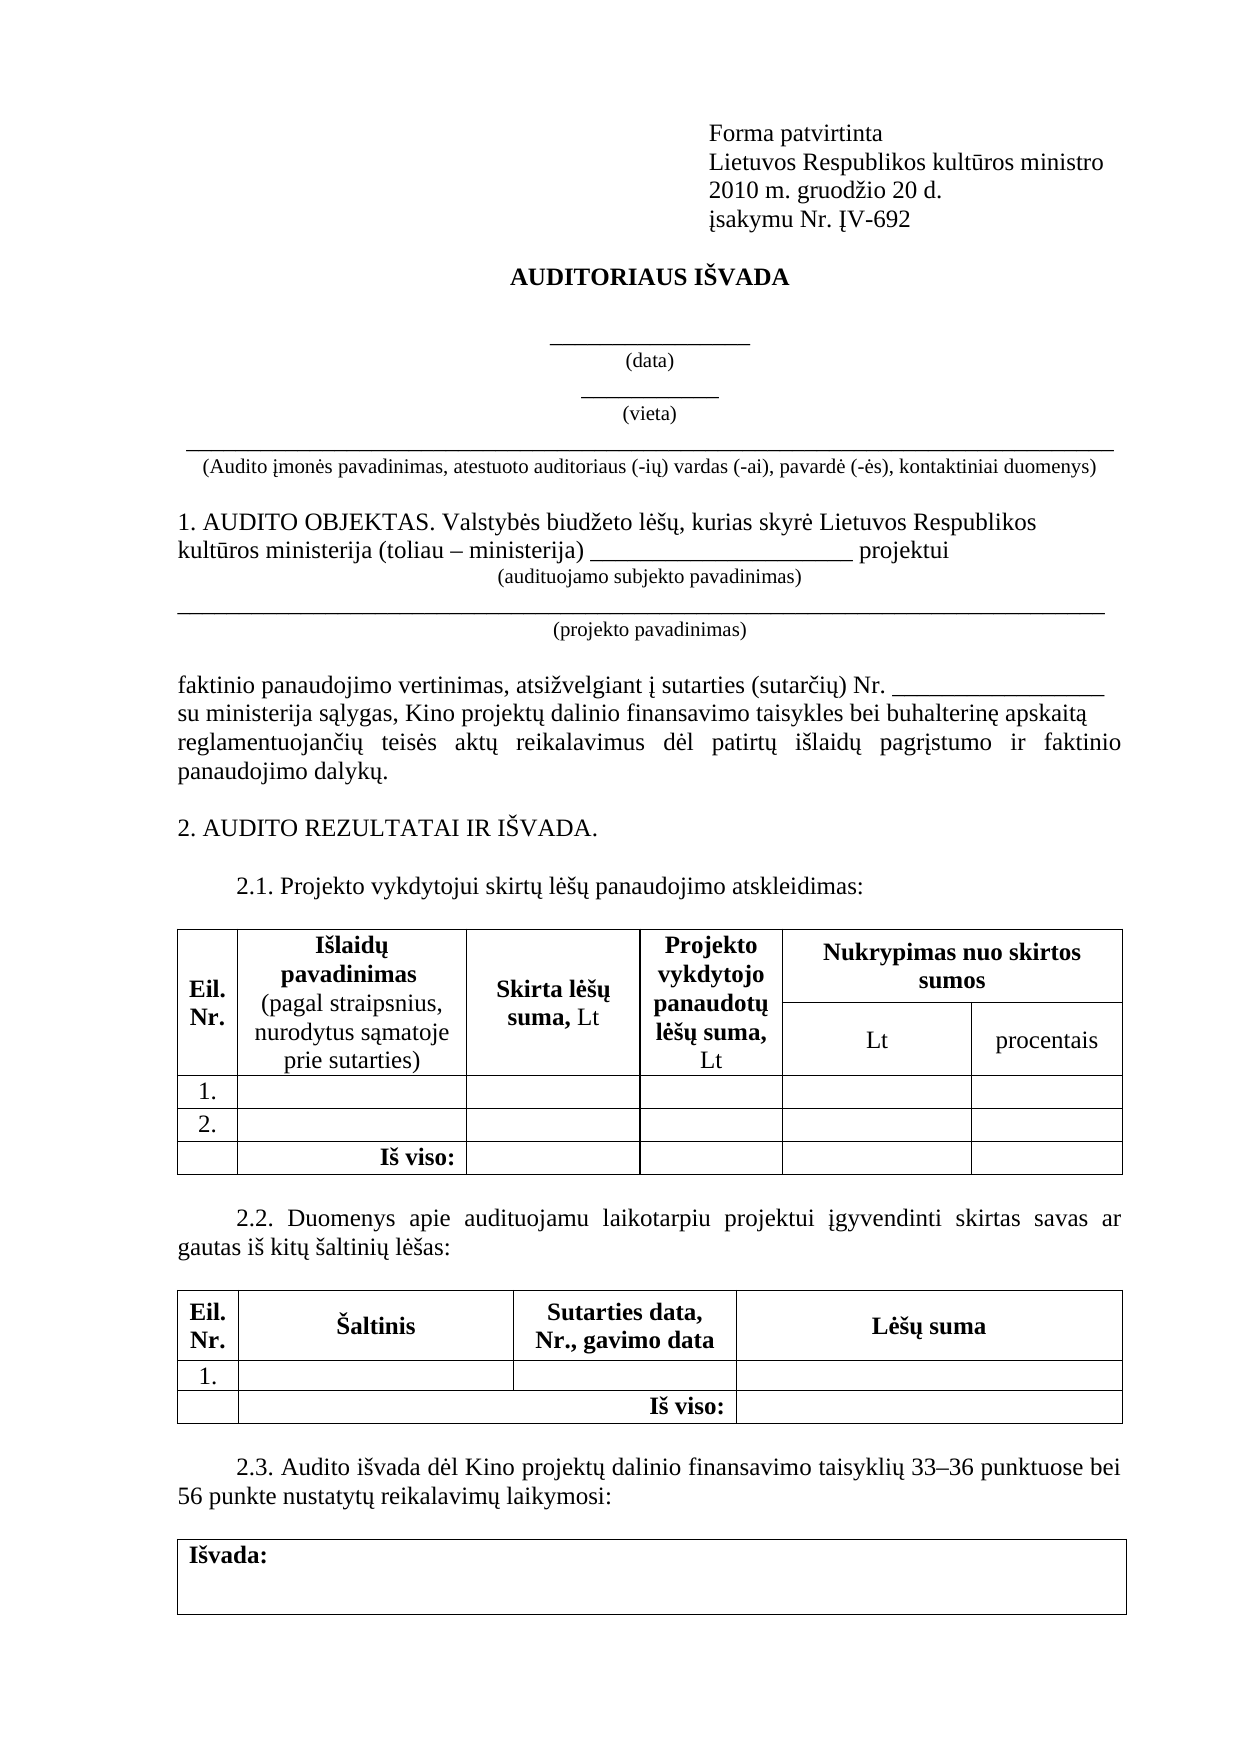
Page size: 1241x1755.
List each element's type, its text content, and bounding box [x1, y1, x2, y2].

table_header Projekto vykdytojo panaudotų lėšų suma, Lt [641, 930, 782, 1075]
text su ministerija sąlygas, Kino projektų dalinio finansavimo taisykles bei buhalterinę apskaitą [177, 698, 1122, 727]
table_cell Lt [783, 1003, 971, 1075]
text įsakymu Nr. ĮV-692 [177, 204, 1122, 233]
table_cell [238, 1109, 466, 1141]
text ________________ [177, 319, 1122, 348]
text (vieta) [177, 401, 1122, 425]
table_cell 2. [178, 1109, 237, 1141]
table_cell [641, 1076, 782, 1108]
text AUDITORIAUS IŠVADA [177, 262, 1122, 291]
text reglamentuojančių teisės aktų reikalavimus dėl patirtų išlaidų pagrįstumo ir faktinio panaudojimo dalykų. [177, 727, 1122, 785]
text 2.2. Duomenys apie audituojamu laikotarpiu projektui įgyvendinti skirtas savas ar gautas iš kitų šaltinių lėšas: [177, 1203, 1122, 1261]
table_cell [514, 1361, 736, 1390]
table_cell procentais [972, 1003, 1122, 1075]
table_cell [238, 1076, 466, 1108]
text faktinio panaudojimo vertinimas, atsižvelgiant į sutarties (sutarčių) Nr. [177, 670, 1122, 698]
table_cell [239, 1361, 513, 1390]
table_cell [783, 1109, 971, 1141]
table_cell Iš viso: [238, 1142, 466, 1174]
table_header Šaltinis [239, 1291, 513, 1360]
table_cell [641, 1142, 782, 1174]
text 2010 m. gruodžio 20 d. [177, 176, 1122, 204]
table_cell [178, 1142, 237, 1174]
table_cell 1. [178, 1361, 238, 1390]
table_header Išlaidų pavadinimas (pagal straipsnius, nurodytus sąmatoje prie sutarties) [238, 930, 466, 1075]
text (projekto pavadinimas) [177, 617, 1122, 641]
table_cell [783, 1142, 971, 1174]
text 2.3. Audito išvada dėl Kino projektų dalinio finansavimo taisyklių 33–36 punktuose bei 56 punkte nustatytų reikalavimų laikymosi: [177, 1452, 1122, 1510]
text Lietuvos Respublikos kultūros ministro [177, 147, 1122, 176]
table_header Išvada: [178, 1540, 1126, 1614]
table_cell [641, 1109, 782, 1141]
table_header Eil. Nr. [178, 930, 237, 1075]
table_cell [972, 1142, 1122, 1174]
table_cell [737, 1391, 1122, 1423]
table_cell [467, 1076, 639, 1108]
table_cell 1. [178, 1076, 237, 1108]
text (audituojamo subjekto pavadinimas) [177, 564, 1122, 588]
text 2. AUDITO REZULTATAI IR IŠVADA. [177, 813, 1122, 842]
text 1. AUDITO OBJEKTAS. Valstybės biudžeto lėšų, kurias skyrė Lietuvos Respublikos [177, 507, 1122, 535]
text (data) [177, 348, 1122, 372]
table_header Nukrypimas nuo skirtos sumos [783, 930, 1122, 1002]
table_cell [467, 1142, 639, 1174]
table_header Lėšų suma [737, 1291, 1122, 1360]
table_cell [737, 1361, 1122, 1390]
table_cell [783, 1076, 971, 1108]
text kultūros ministerija (toliau – ministerija) _____________________ projektui [177, 535, 1122, 564]
table_header Eil. Nr. [178, 1291, 238, 1360]
table_header Skirta lėšų suma, Lt [467, 930, 639, 1075]
text (Audito įmonės pavadinimas, atestuoto auditoriaus (-ių) vardas (-ai), pavardė (-ės), kontaktiniai duomenys) [177, 454, 1122, 478]
text 2.1. Projekto vykdytojui skirtų lėšų panaudojimo atskleidimas: [177, 871, 1122, 900]
text _ [177, 588, 1122, 617]
text Forma patvirtinta [709, 118, 1122, 147]
text ___________ [177, 372, 1122, 401]
table_cell [972, 1109, 1122, 1141]
table_cell [467, 1109, 639, 1141]
text _ [177, 425, 1122, 454]
table_header Sutarties data, Nr., gavimo data [514, 1291, 736, 1360]
table_cell [178, 1391, 238, 1423]
table_cell Iš viso: [239, 1391, 736, 1423]
table_cell [972, 1076, 1122, 1108]
